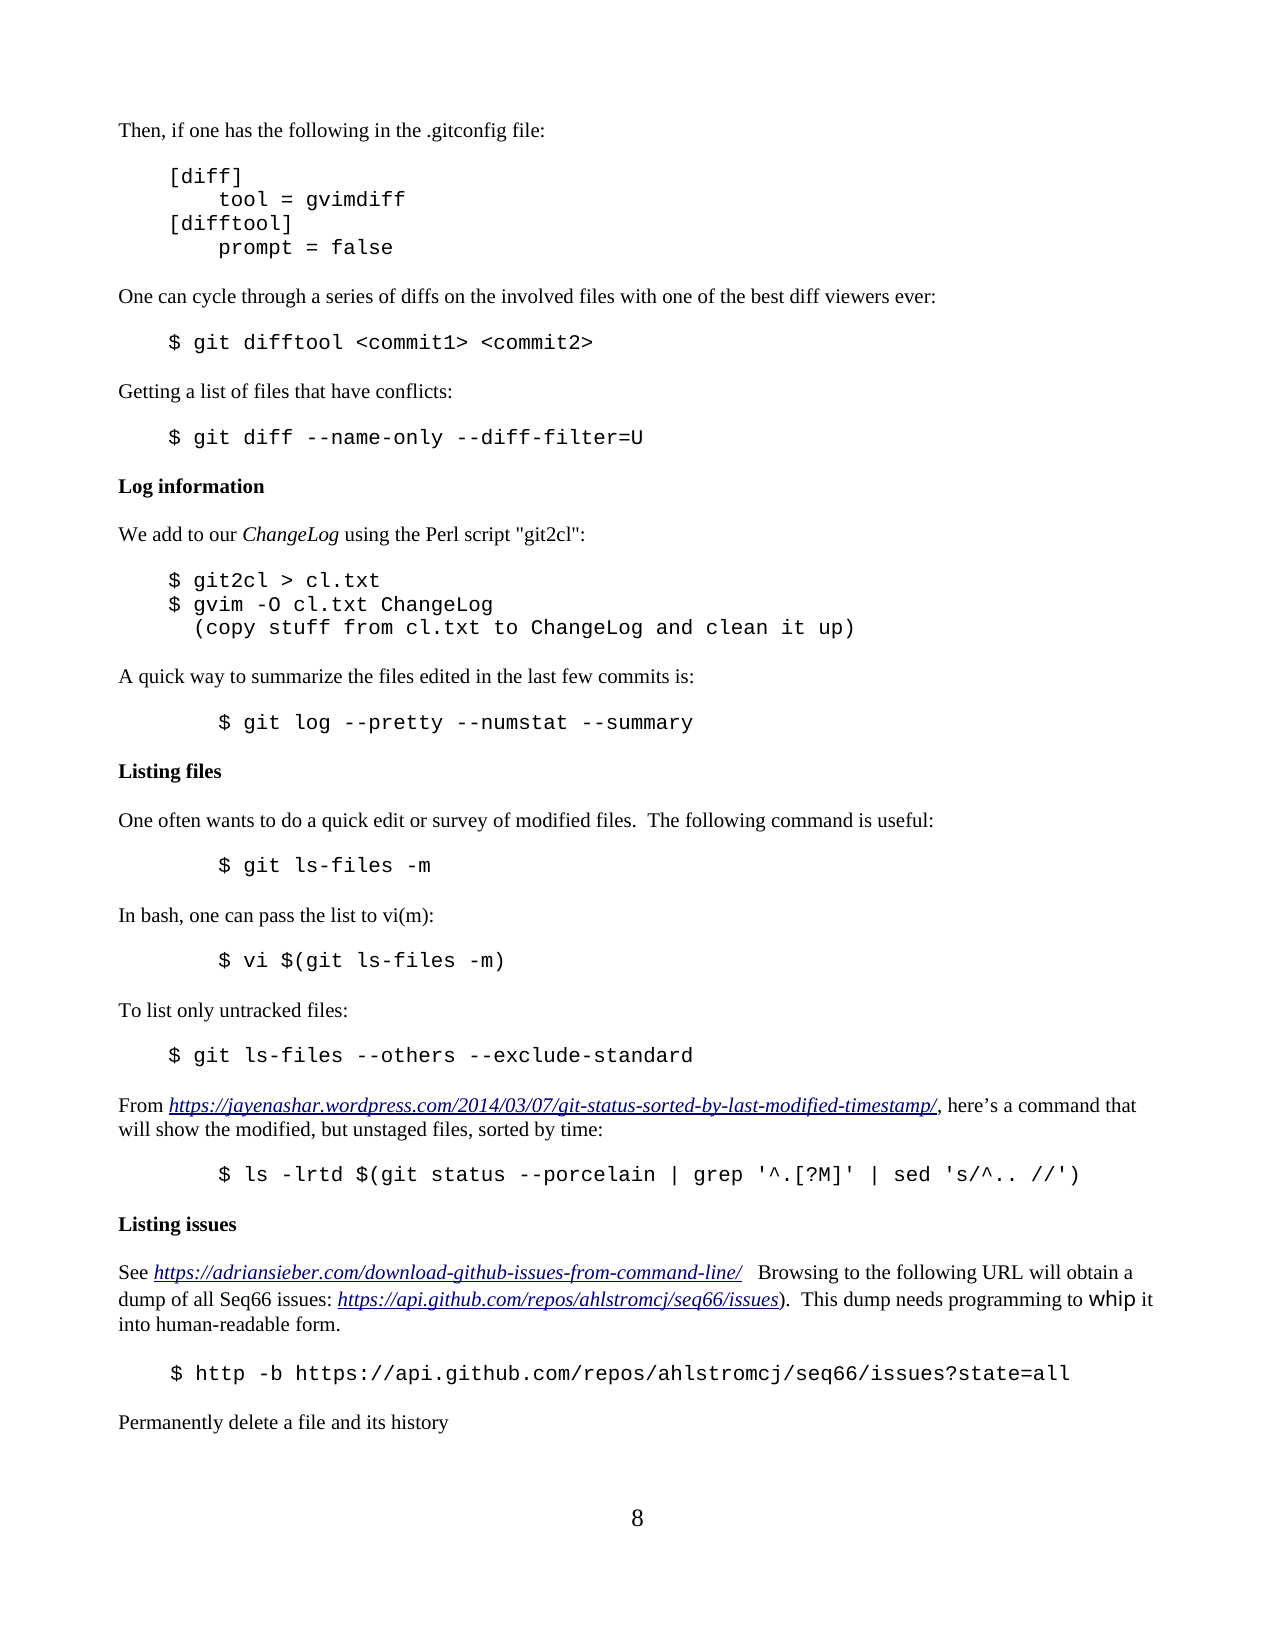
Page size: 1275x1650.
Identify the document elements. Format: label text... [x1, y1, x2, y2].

text From https://jayenashar.wordpress.com/2014/03/07/git-status-sorted-by-last-modified-timestamp/, here’s a command that will show the modified, but unstaged files, sorted by time: [118, 1093, 1157, 1141]
text Log information [118, 474, 1157, 498]
text To list only untracked files: [118, 998, 1157, 1022]
text Then, if one has the following in the .gitconfig file: [118, 118, 1157, 142]
text [diff] [118, 166, 1157, 189]
text $ git difftool <commit1> <commit2> [118, 332, 1157, 355]
text Listing files [118, 759, 1157, 783]
text Listing issues [118, 1212, 1157, 1236]
text $ git ls-files --others --exclude-standard [118, 1045, 1157, 1069]
text $ git log --pretty --numstat --summary [118, 712, 1157, 736]
text $ gvim -O cl.txt ChangeLog [118, 593, 1157, 617]
text One can cycle through a series of diffs on the involved files with one of the best diff viewers ever: [118, 284, 1157, 308]
text In bash, one can pass the list to vi(m): [118, 903, 1157, 927]
text One often wants to do a quick edit or survey of modified files. The following command is useful: [118, 808, 1157, 832]
text Getting a list of files that have conflicts: [118, 379, 1157, 403]
text tool = gvimdiff [118, 189, 1157, 213]
text $ ls -lrtd $(git status --porcelain | grep '^.[?M]' | sed 's/^.. //') [118, 1164, 1157, 1188]
text prompt = false [118, 237, 1157, 260]
text [difftool] [118, 213, 1157, 237]
text See https://adriansieber.com/download-github-issues-from-command-line/ Browsing to the following URL will obtain a dump of all Seq66 issues: https://api.github.com/repos/ahlstromcj/seq66/issues). This dump needs programming to whip it into human-readable form. [118, 1260, 1157, 1336]
text $ git diff --name-only --diff-filter=U [118, 427, 1157, 450]
text (copy stuff from cl.txt to ChangeLog and clean it up) [118, 617, 1157, 641]
text $ git2cl > cl.txt [118, 570, 1157, 593]
text $ git ls-files -m [118, 855, 1157, 879]
text $ vi $(git ls-files -m) [118, 950, 1157, 974]
text Permanently delete a file and its history [118, 1410, 1157, 1434]
text $ http -b https://api.github.com/repos/ahlstromcj/seq66/issues?state=all [118, 1360, 1157, 1386]
text A quick way to summarize the files edited in the last few commits is: [118, 664, 1157, 688]
text We add to our ChangeLog using the Perl script "git2cl": [118, 522, 1157, 546]
